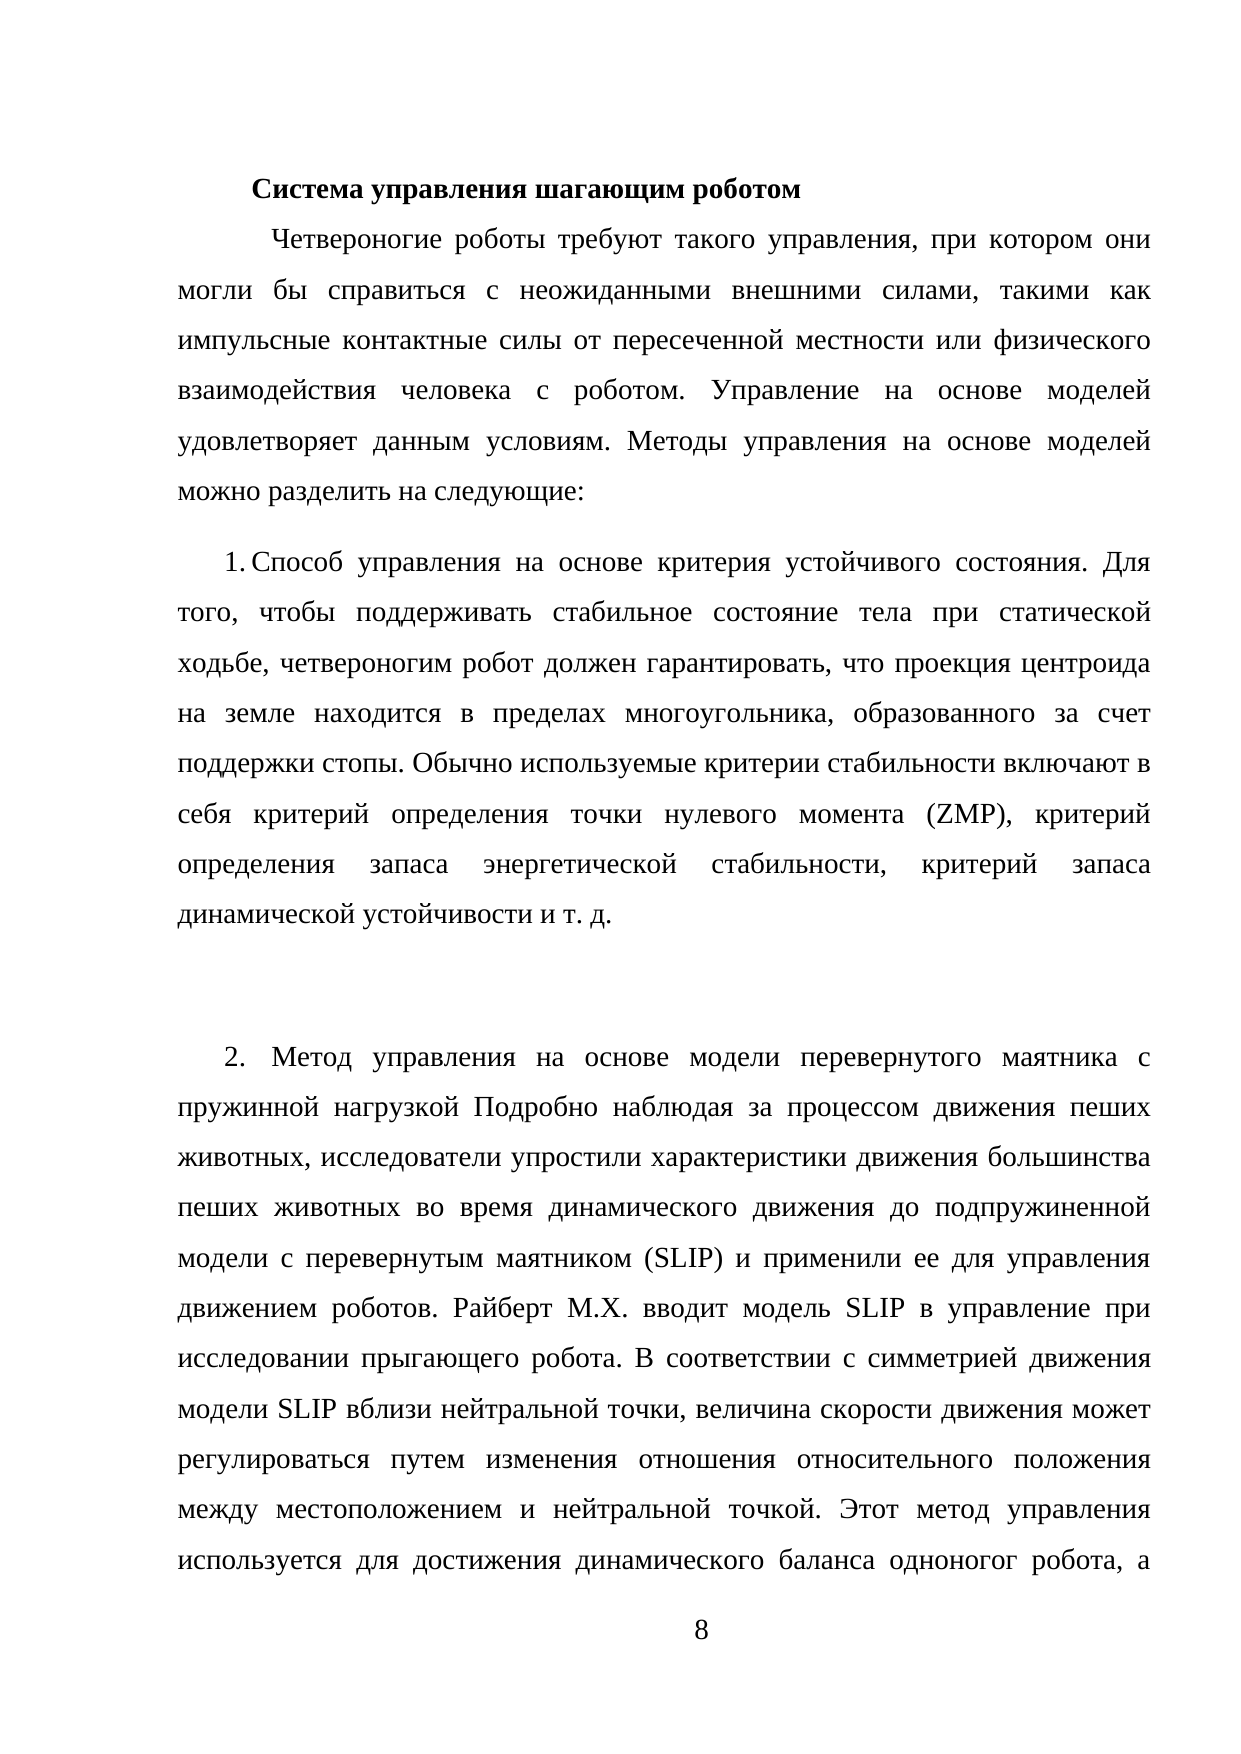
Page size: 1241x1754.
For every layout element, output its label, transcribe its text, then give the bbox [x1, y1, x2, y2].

list Метод управления на основе модели перевернутого маятника с пружинной нагрузкой Подробно наблюдая за процессом движения пеших животных, исследователи упростили характеристики движения большинства пеших животных во время динамического движения до подпружиненной модели с перевернутым маятником (SLIP) и применили ее для управления движением роботов. Райберт М.Х. вводит модель SLIP в управление при исследовании прыгающего робота. В соответствии с симметрией движения модели SLIP вблизи нейтральной точки, величина скорости движения может регулироваться путем изменения отношения относительного положения между местоположением и нейтральной точкой. Этот метод управления используется для достижения динамического баланса одноногог робота, а [177, 1039, 1152, 1575]
subtitle Система управления шагающим роботом [177, 171, 1152, 205]
list Способ управления на основе критерия устойчивого состояния. Для того, чтобы поддерживать стабильное состояние тела при статической ходьбе, четвероногим робот должен гарантировать, что проекция центроида на земле находится в пределах многоугольника, образованного за счет поддержки стопы. Обычно используемые критерии стабильности включают в себя критерий определения точки нулевого момента (ZMP), критерий определения запаса энергетической стабильности, критерий запаса динамической устойчивости и т. д. [177, 544, 1152, 930]
text Четвероногие роботы требуют такого управления, при котором они могли бы справиться с неожиданными внешними силами, такими как импульсные контактные силы от пересеченной местности или физического взаимодействия человека с роботом. Управление на основе моделей удовлетворяет данным условиям. Методы управления на основе моделей можно разделить на следующие: [177, 221, 1152, 507]
